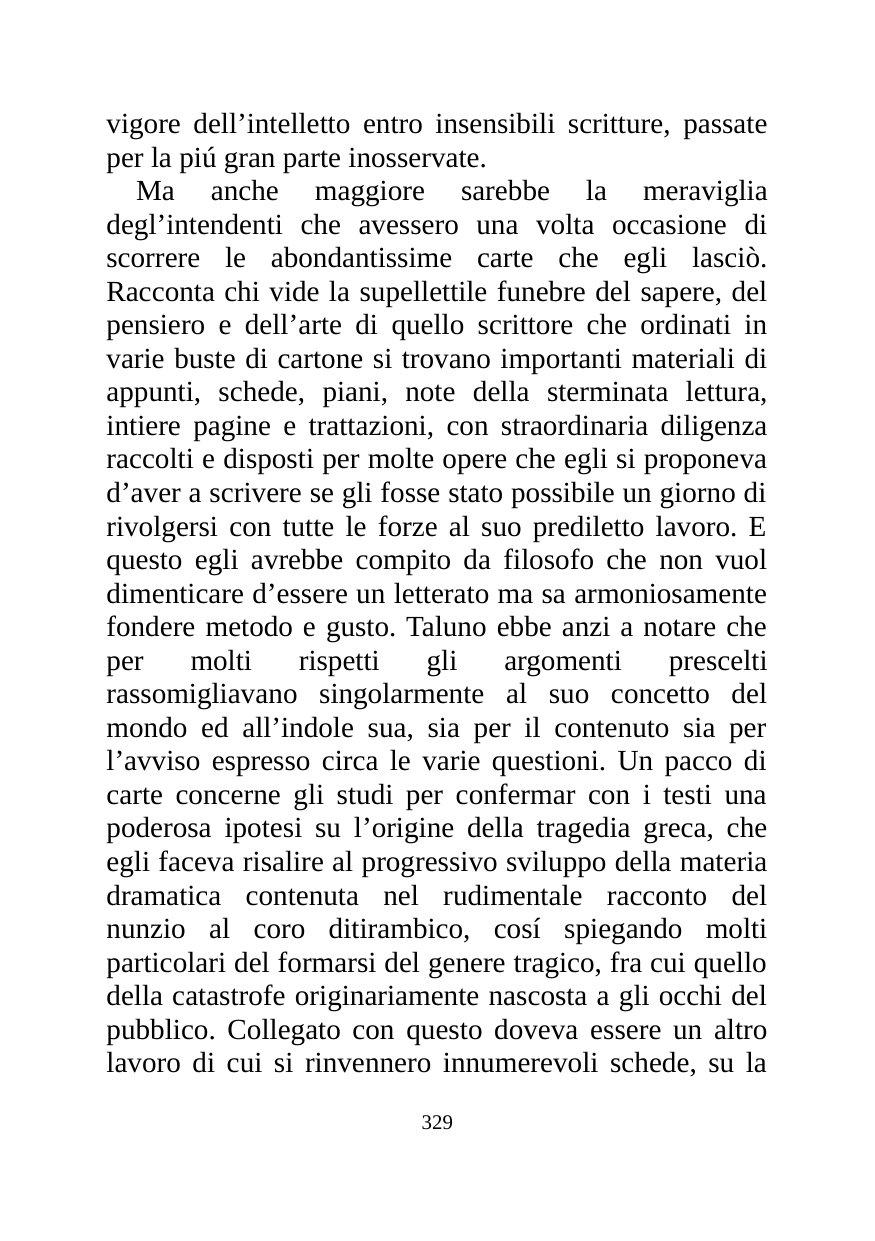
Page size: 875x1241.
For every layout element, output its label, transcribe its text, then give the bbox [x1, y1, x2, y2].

text vigore dell’intelletto entro insensibili scritture, passate per la piú gran parte inosservate. [106, 106, 768, 173]
text Ma anche maggiore sarebbe la meraviglia degl’intendenti che avessero una volta occasione di scorrere le abondantissime carte che egli lasciò. Racconta chi vide la supellettile funebre del sapere, del pensiero e dell’arte di quello scrittore che ordinati in varie buste di cartone si trovano importanti materiali di appunti, schede, piani, note della sterminata lettura, intiere pagine e trattazioni, con straordinaria diligenza raccolti e disposti per molte opere che egli si proponeva d’aver a scrivere se gli fosse stato possibile un giorno di rivolgersi con tutte le forze al suo prediletto lavoro. E questo egli avrebbe compito da filosofo che non vuol dimenticare d’essere un letterato ma sa armoniosamente fondere metodo e gusto. Taluno ebbe anzi a notare che per molti rispetti gli argomenti prescelti rassomigliavano singolarmente al suo concetto del mondo ed all’indole sua, sia per il contenuto sia per l’avviso espresso circa le varie questioni. Un pacco di carte concerne gli studi per confermar con i testi una poderosa ipotesi su l’origine della tragedia greca, che egli faceva risalire al progressivo sviluppo della materia dramatica contenuta nel rudimentale racconto del nunzio al coro ditirambico, cosí spiegando molti particolari del formarsi del genere tragico, fra cui quello della catastrofe originariamente nascosta a gli occhi del pubblico. Collegato con questo doveva essere un altro lavoro di cui si rinvennero innumerevoli schede, su la [106, 173, 768, 1079]
